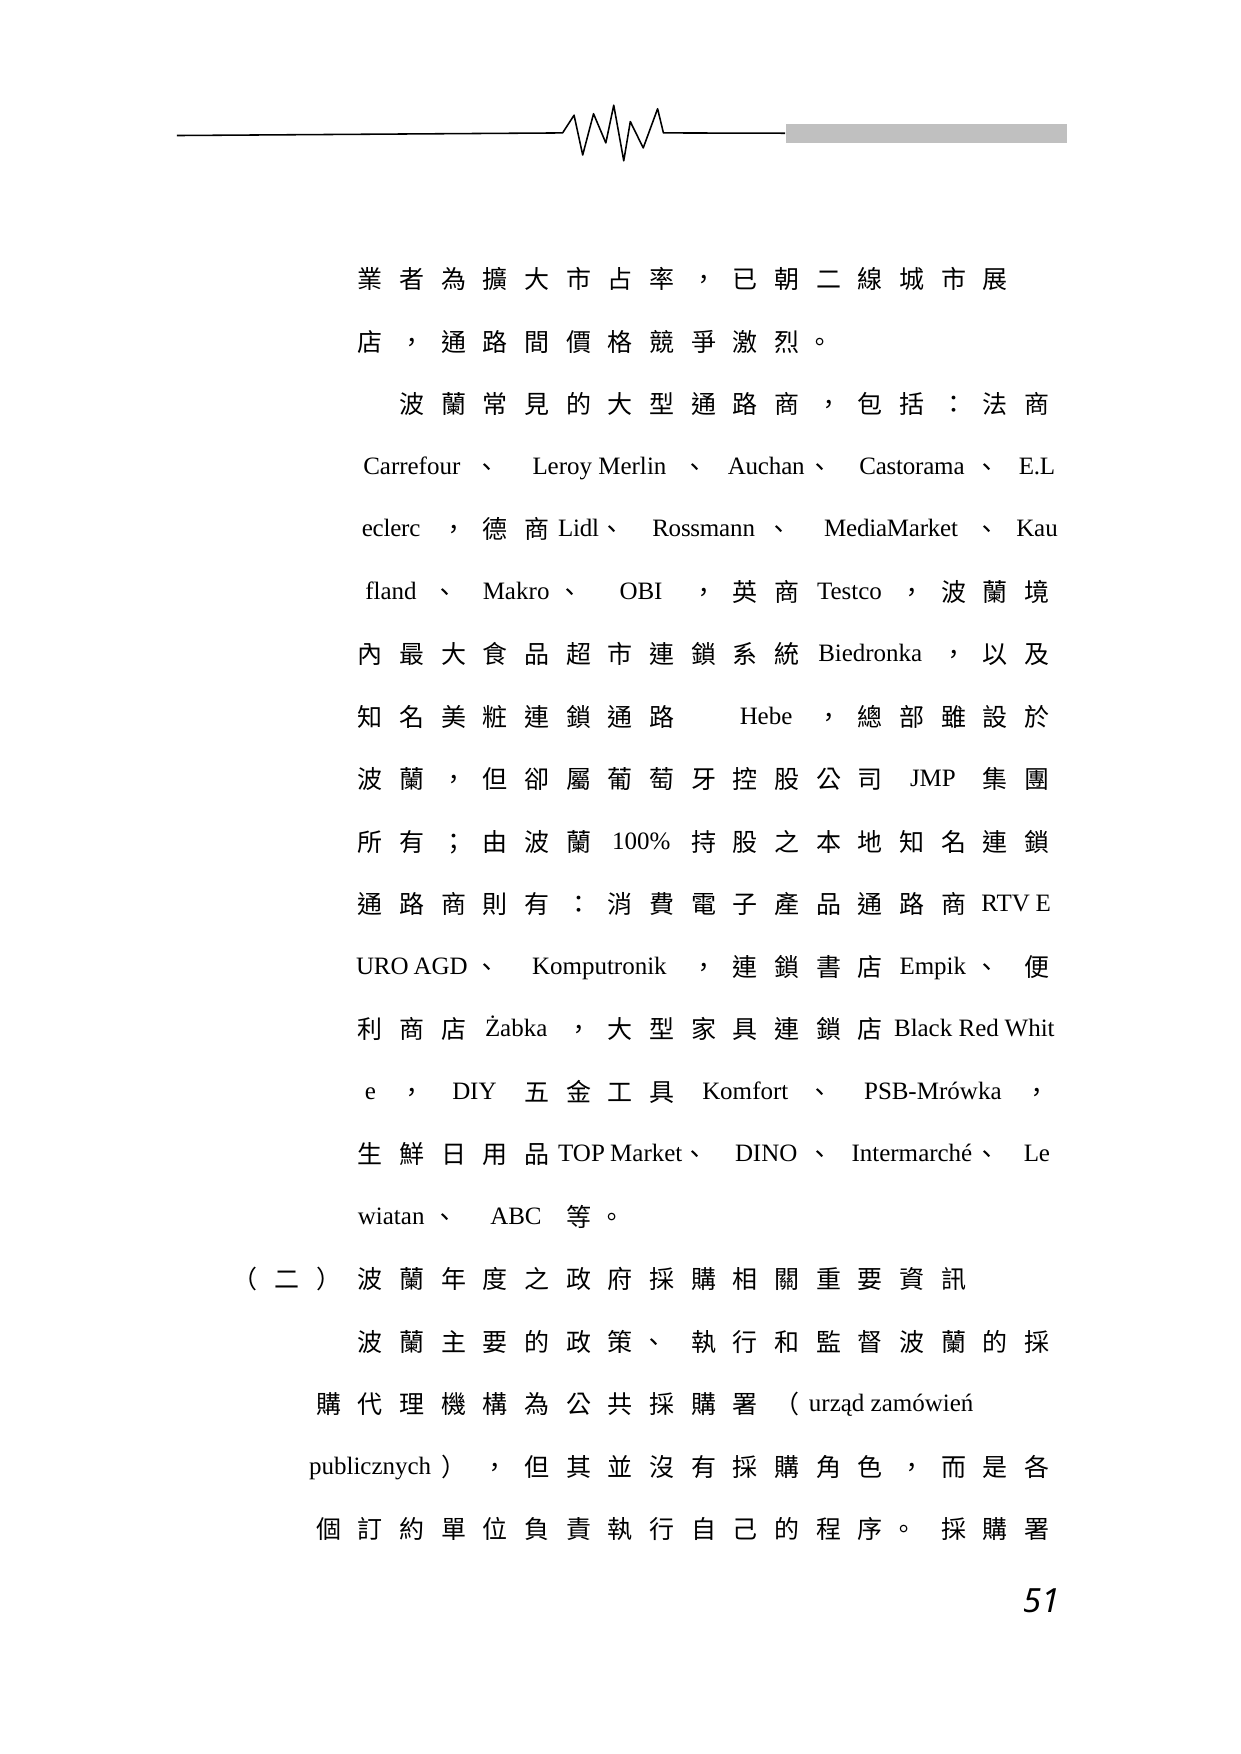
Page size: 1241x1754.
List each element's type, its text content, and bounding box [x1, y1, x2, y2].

text 波蘭常見的大型通路商，包括：法商Carrefour、Leroy Merlin、Auchan、Castorama、E.Leclerc，德商Lidl、Rossmann、MediaMarket、Kaufland、Makro、OBI，英商Testco，波蘭境內最大食品超市連鎖系統Biedronka，以及知名美粧連鎖通路 Hebe，總部雖設於波蘭，但卻屬葡萄牙控股公司JMP集團所有；由波蘭100%持股之本地知名連鎖通路商則有：消費電子產品通路商RTV EURO AGD、Komputronik，連鎖書店Empik、便利商店Żabka，大型家具連鎖店Black Red White，DIY五金工具Komfort、PSB-Mrówka，生鮮日用品TOP Market、DINO、Intermarché、Lewiatan、ABC等。 [330, 361, 1058, 1236]
text 波蘭主要的政策、執行和監督波蘭的採購代理機構為公共採購署（urząd zamówień publicznych），但其並沒有採購角色，而是各個訂約單位負責執行自己的程序。採購署 [281, 1299, 1058, 1549]
text 業者為擴大市占率，已朝二線城市展店，通路間價格競爭激烈。 [330, 236, 1058, 361]
text （二）波蘭年度之政府採購相關重要資訊 [207, 1236, 1058, 1299]
